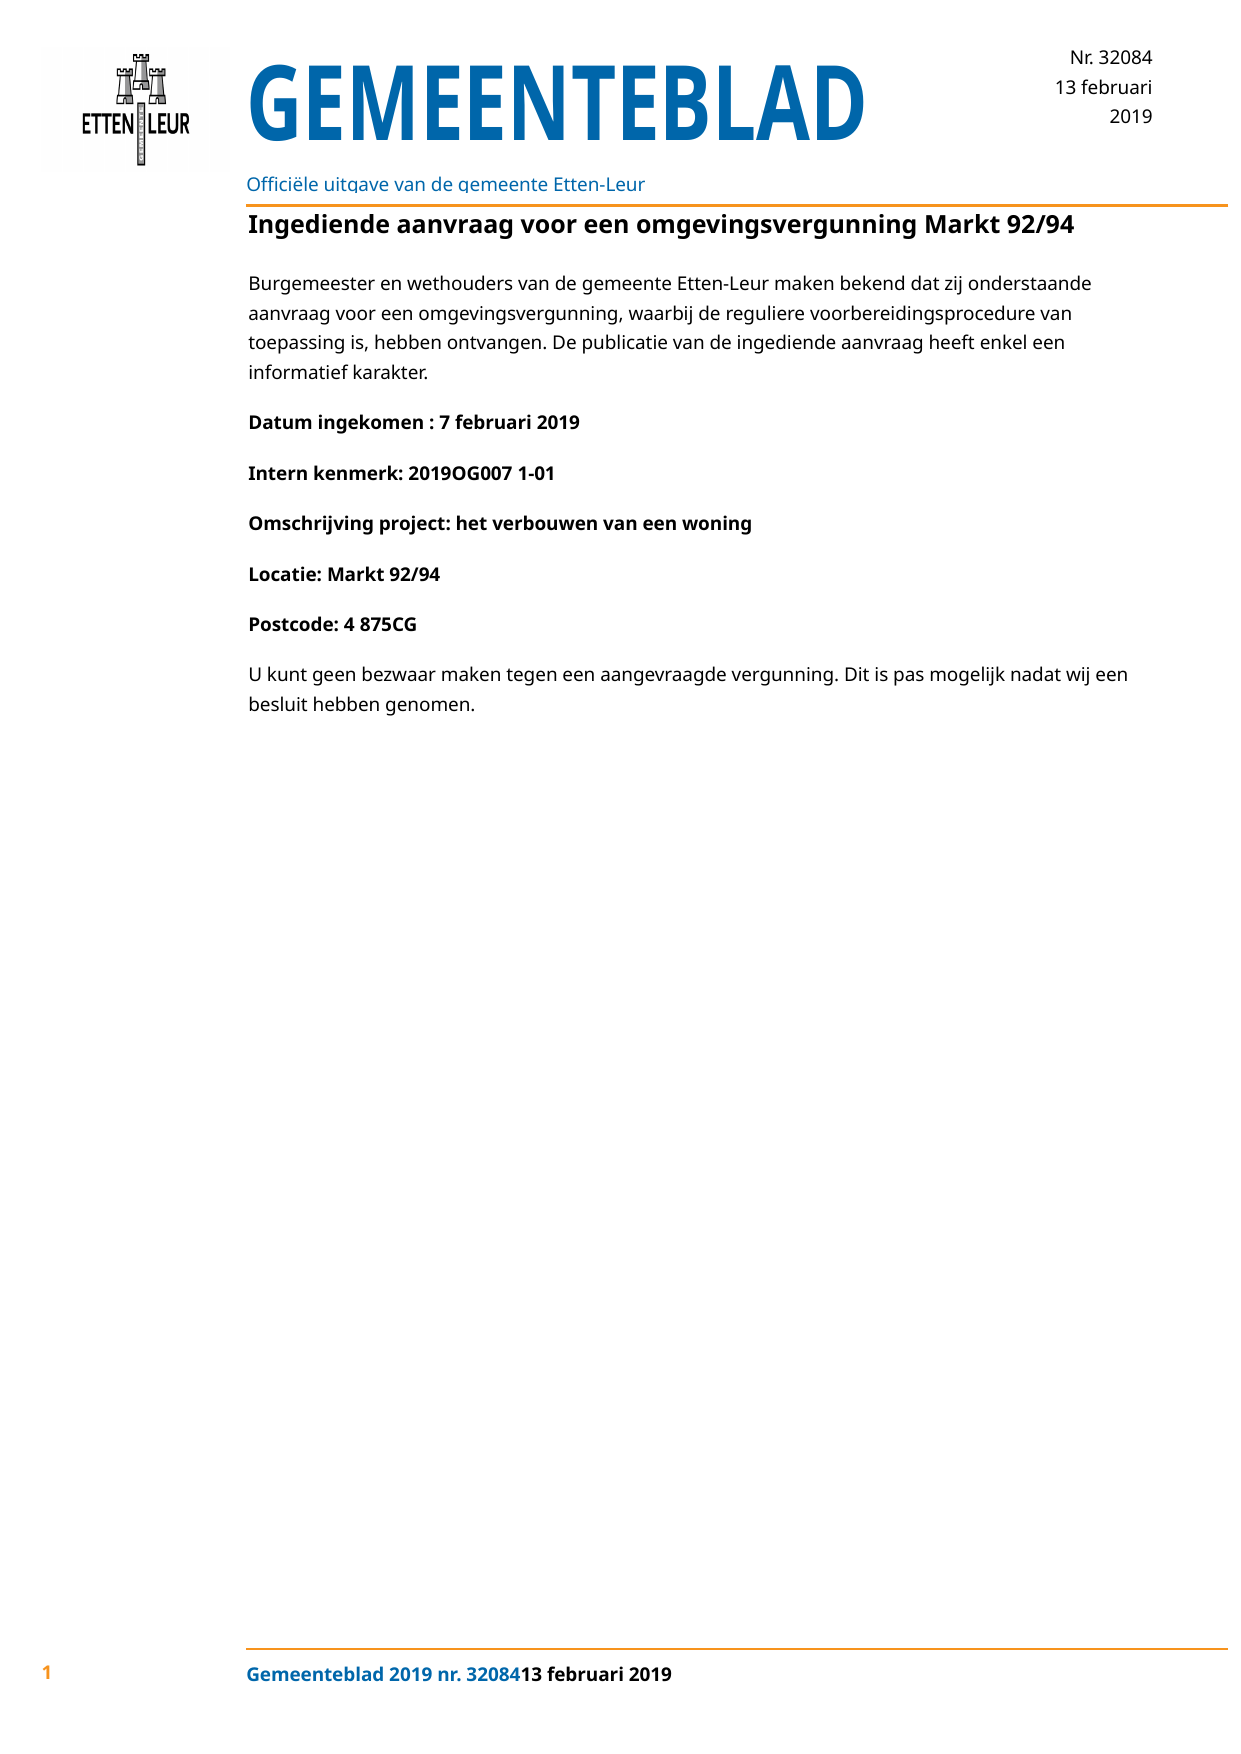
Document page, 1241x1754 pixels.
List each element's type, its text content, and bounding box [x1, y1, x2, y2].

text Ingediende aanvraag voor een omgevingsvergunning Markt 92/94 [248, 207, 1152, 241]
text Burgemeester en wethouders van de gemeente Etten-Leur maken bekend dat zij onderstaande aanvraag voor een omgevingsvergunning, waarbij de reguliere voorbereidingsprocedure van toepassing is, hebben ontvangen. De publicatie van de ingediende aanvraag heeft enkel een informatief karakter. [248, 270, 1152, 385]
text Locatie: Markt 92/94 [248, 561, 1152, 586]
text Datum ingekomen : 7 februari 2019 [248, 409, 1152, 435]
text Intern kenmerk: 2019OG007 1-01 [248, 460, 1152, 486]
picture [41, 47, 231, 172]
text U kunt geen bezwaar maken tegen een aangevraagde vergunning. Dit is pas mogelijk nadat wij een besluit hebben genomen. [248, 662, 1152, 717]
text Postcode: 4 875CG [248, 611, 1152, 637]
text Omschrijving project: het verbouwen van een woning [248, 510, 1152, 536]
